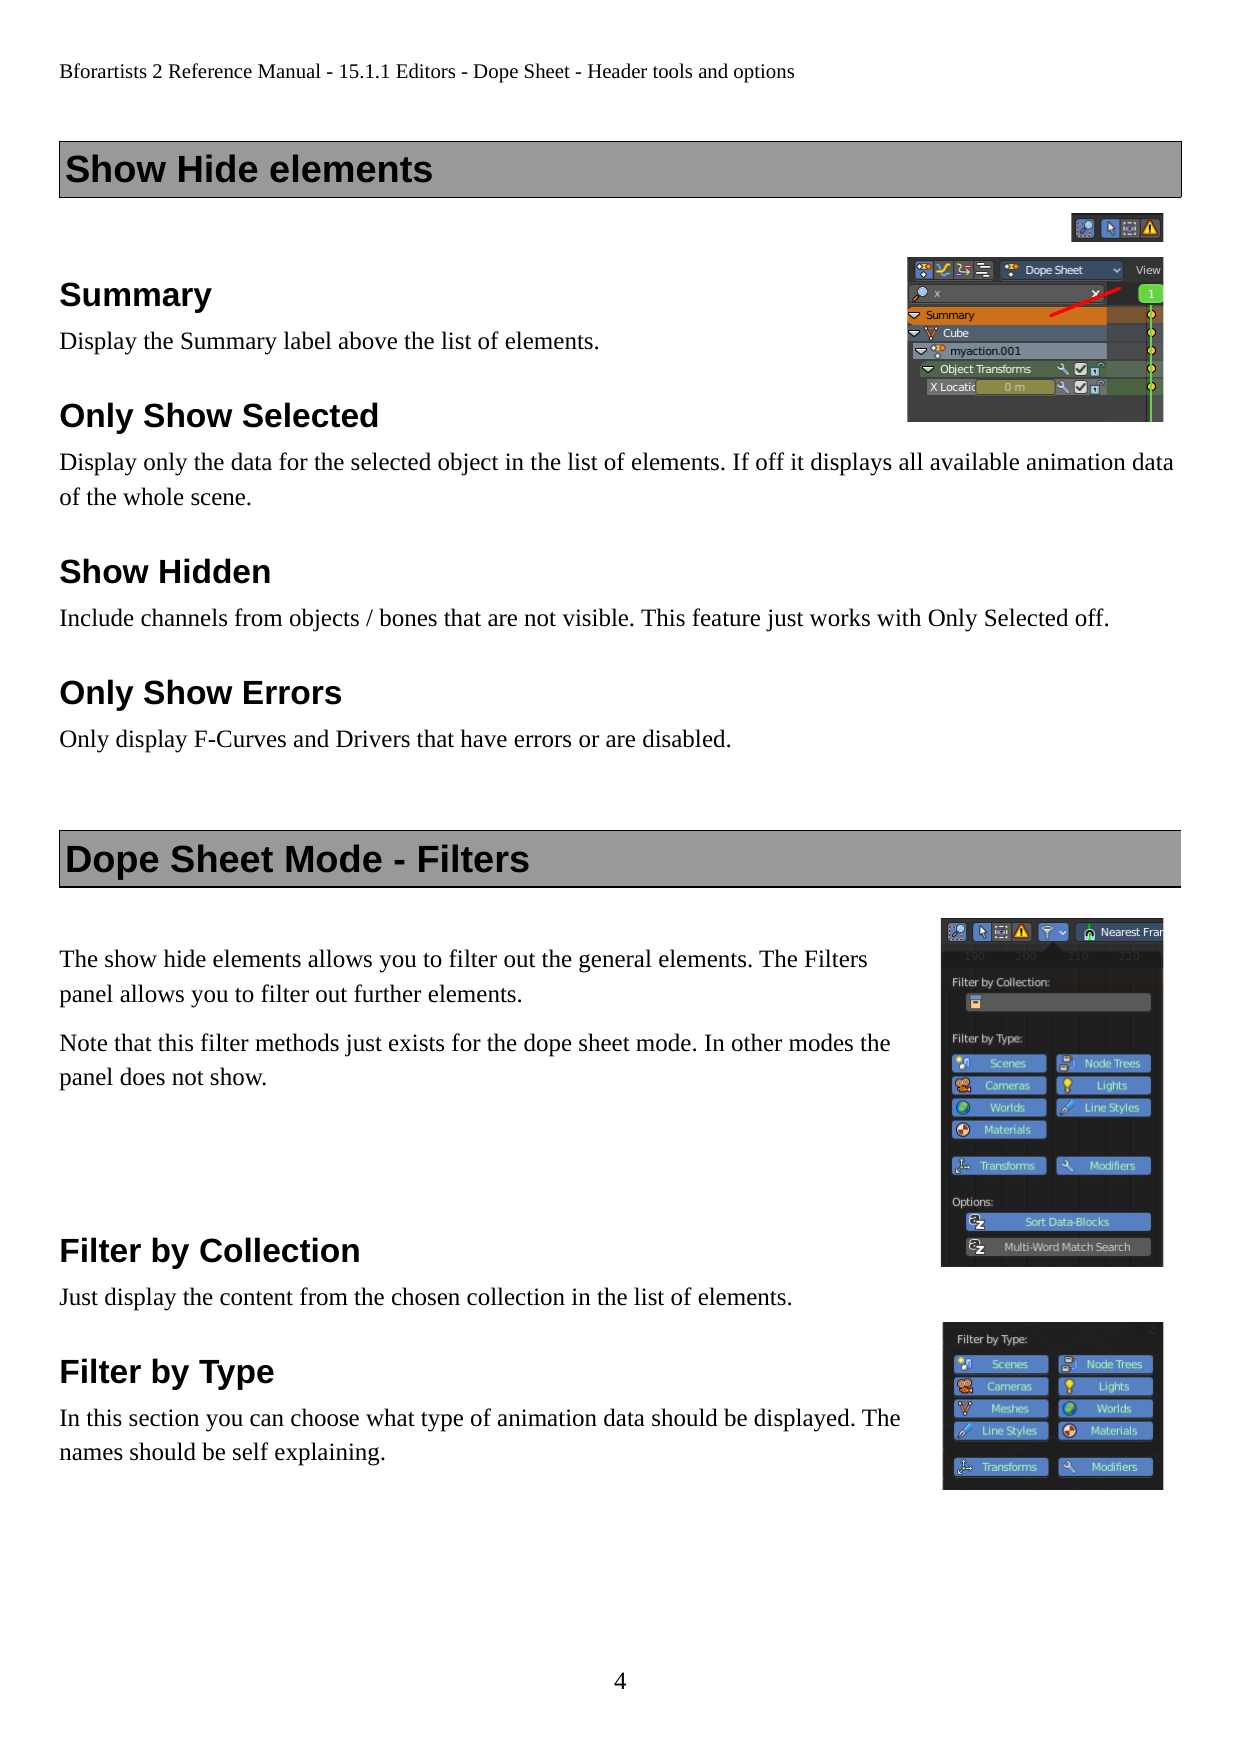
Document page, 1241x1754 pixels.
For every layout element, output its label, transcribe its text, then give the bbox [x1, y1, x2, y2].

table_header Show Hide elements [60, 142, 1181, 197]
text Only display F-Curves and Drivers that have errors or are disabled. [59, 724, 1181, 752]
subtitle Filter by Type [59, 1351, 942, 1390]
subtitle Summary [59, 275, 907, 314]
text Note that this filter methods just exists for the dope sheet mode. In other modes the panel does not show. [59, 1028, 940, 1091]
subtitle Show Hidden [59, 552, 1181, 590]
text Display the Summary label above the list of elements. [59, 326, 907, 355]
text Include channels from objects / bones that are not visible. This feature just works with Only Selected off. [59, 603, 1181, 631]
subtitle Only Show Selected [59, 396, 1181, 435]
subtitle Filter by Collection [59, 1230, 1181, 1269]
picture [1071, 213, 1164, 242]
subtitle [1164, 1351, 1181, 1390]
text Display only the data for the selected object in the list of elements. If off it displays all available animation data of the whole scene. [59, 447, 1181, 510]
table_header Dope Sheet Mode - Filters [60, 831, 1181, 886]
subtitle [1164, 275, 1181, 314]
picture [942, 1322, 1164, 1490]
text Just display the content from the chosen collection in the list of elements. [59, 1282, 1181, 1310]
picture [907, 257, 1164, 422]
picture [940, 918, 1164, 1267]
text In this section you can choose what type of animation data should be displayed. The names should be self explaining. [59, 1403, 942, 1466]
text The show hide elements allows you to filter out the general elements. The Filters panel allows you to filter out further elements. [59, 944, 940, 1008]
subtitle Only Show Errors [59, 673, 1181, 711]
